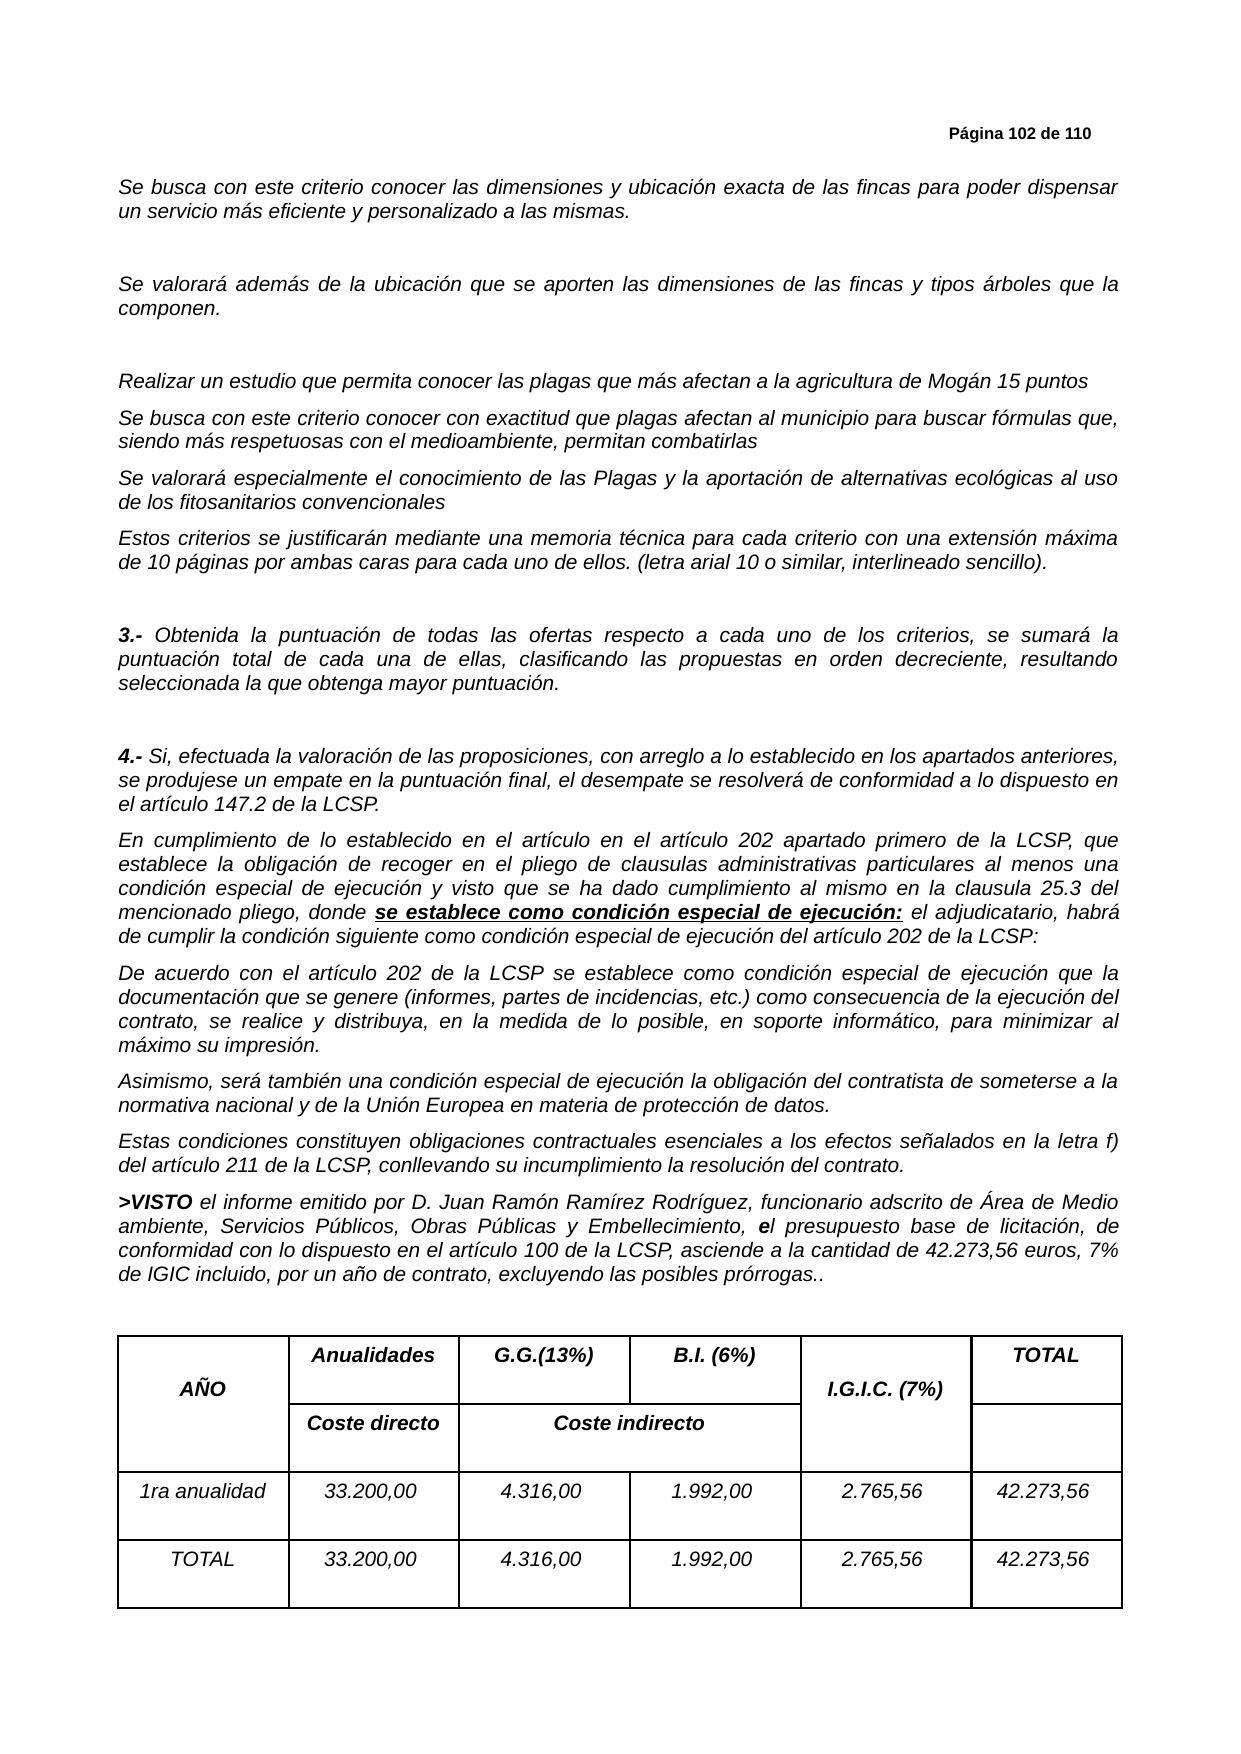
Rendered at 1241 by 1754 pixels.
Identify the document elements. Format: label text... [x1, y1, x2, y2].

table_cell [973, 1405, 1121, 1471]
table_cell 1ra anualidad [119, 1473, 288, 1538]
table_cell Coste directo [290, 1405, 458, 1471]
table_cell 1.992,00 [631, 1473, 800, 1538]
text Estas condiciones constituyen obligaciones contractuales esenciales a los efectos señalados en la letra f) del artículo 211 de la LCSP, conllevando su incumplimiento la resolución del contrato. [118, 1129, 1122, 1177]
text Estos criterios se justificarán mediante una memoria técnica para cada criterio con una extensión máxima de 10 páginas por ambas caras para cada uno de ellos. (letra arial 10 o similar, interlineado sencillo). [118, 526, 1122, 574]
text Asimismo, será también una condición especial de ejecución la obligación del contratista de someterse a la normativa nacional y de la Unión Europea en materia de protección de datos. [118, 1069, 1122, 1117]
table_cell 2.765,56 [802, 1541, 970, 1607]
table_cell 42.273,56 [973, 1541, 1121, 1607]
table_cell 4.316,00 [460, 1473, 629, 1538]
text Se busca con este criterio conocer las dimensiones y ubicación exacta de las fincas para poder dispensar un servicio más eficiente y personalizado a las mismas. [118, 175, 1122, 223]
table_header AÑO [119, 1337, 288, 1471]
table_cell TOTAL [119, 1541, 288, 1607]
table_header Anualidades [290, 1337, 458, 1402]
table_header TOTAL [973, 1337, 1121, 1402]
text 3.- Obtenida la puntuación de todas las ofertas respecto a cada uno de los criterios, se sumará la puntuación total de cada una de ellas, clasificando las propuestas en orden decreciente, resultando seleccionada la que obtenga mayor puntuación. [118, 623, 1122, 695]
text En cumplimiento de lo establecido en el artículo en el artículo 202 apartado primero de la LCSP, que establece la obligación de recoger en el pliego de clausulas administrativas particulares al menos una condición especial de ejecución y visto que se ha dado cumplimiento al mismo en la clausula 25.3 del mencionado pliego, donde se establece como condición especial de ejecución: el adjudicatario, habrá de cumplir la condición siguiente como condición especial de ejecución del artículo 202 de la LCSP: [118, 828, 1122, 948]
table_cell 4.316,00 [460, 1541, 629, 1607]
text Se valorará especialmente el conocimiento de las Plagas y la aportación de alternativas ecológicas al uso de los fitosanitarios convencionales [118, 466, 1122, 514]
table_header I.G.I.C. (7%) [802, 1337, 970, 1471]
table_cell 1.992,00 [631, 1541, 800, 1607]
table_cell 42.273,56 [973, 1473, 1121, 1538]
table_cell 33.200,00 [290, 1541, 458, 1607]
table_header B.I. (6%) [631, 1337, 800, 1402]
text Realizar un estudio que permita conocer las plagas que más afectan a la agricultura de Mogán 15 puntos [118, 369, 1122, 393]
table_header G.G.(13%) [460, 1337, 629, 1402]
text De acuerdo con el artículo 202 de la LCSP se establece como condición especial de ejecución que la documentación que se genere (informes, partes de incidencias, etc.) como consecuencia de la ejecución del contrato, se realice y distribuya, en la medida de lo posible, en soporte informático, para minimizar al máximo su impresión. [118, 961, 1122, 1056]
text Se busca con este criterio conocer con exactitud que plagas afectan al municipio para buscar fórmulas que, siendo más respetuosas con el medioambiente, permitan combatirlas [118, 405, 1122, 453]
table_cell 2.765,56 [802, 1473, 970, 1538]
text 4.- Si, efectuada la valoración de las proposiciones, con arreglo a lo establecido en los apartados anteriores, se produjese un empate en la puntuación final, el desempate se resolverá de conformidad a lo dispuesto en el artículo 147.2 de la LCSP. [118, 744, 1122, 816]
text Se valorará además de la ubicación que se aporten las dimensiones de las fincas y tipos árboles que la componen. [118, 272, 1122, 320]
table_cell Coste indirecto [460, 1405, 800, 1471]
text >VISTO el informe emitido por D. Juan Ramón Ramírez Rodríguez, funcionario adscrito de Área de Medio ambiente, Servicios Públicos, Obras Públicas y Embellecimiento, el presupuesto base de licitación, de conformidad con lo dispuesto en el artículo 100 de la LCSP, asciende a la cantidad de 42.273,56 euros, 7% de IGIC incluido, por un año de contrato, excluyendo las posibles prórrogas.. [118, 1190, 1122, 1286]
table_cell 33.200,00 [290, 1473, 458, 1538]
